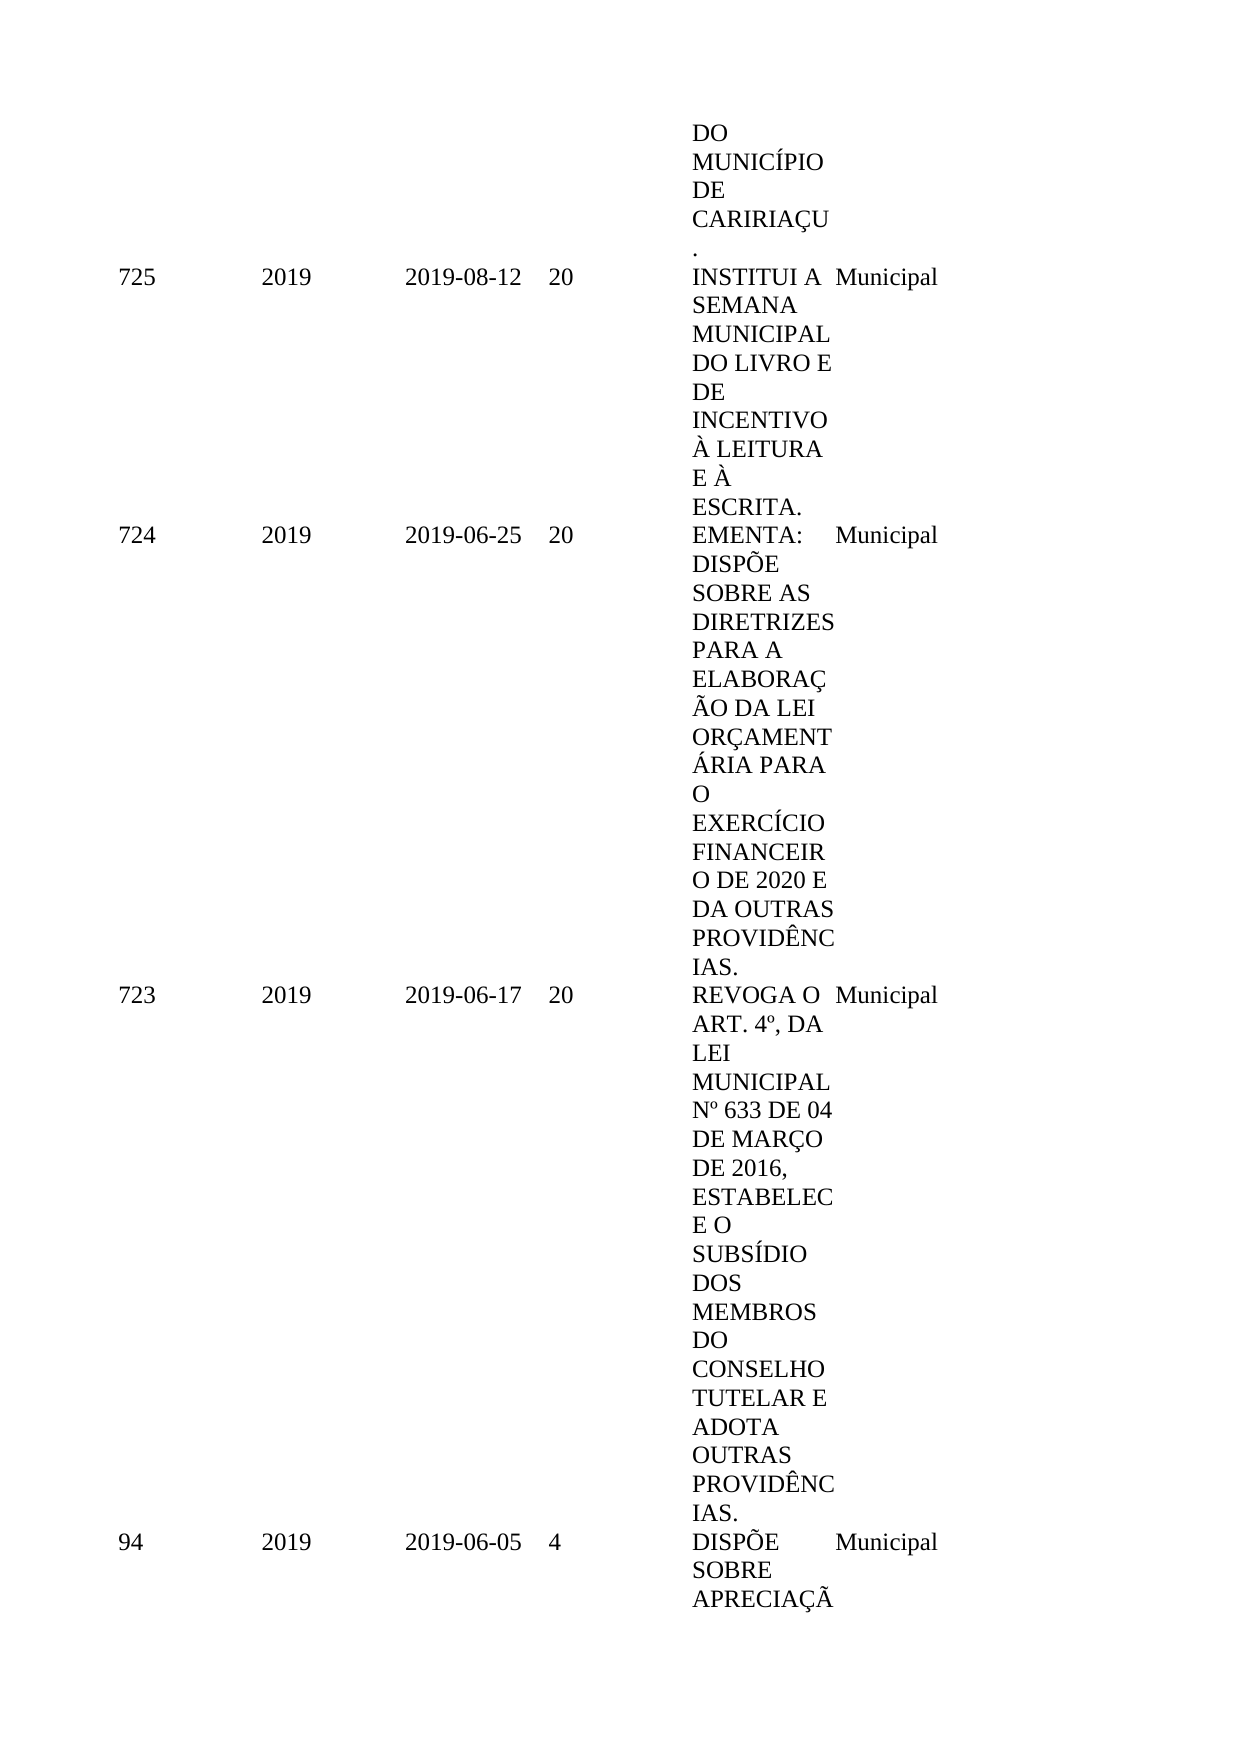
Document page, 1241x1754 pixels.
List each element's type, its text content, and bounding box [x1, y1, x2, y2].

table_cell 20 [548, 981, 692, 1527]
table_cell 2019 [261, 1527, 405, 1613]
table_cell [261, 118, 405, 262]
table_cell 2019 [261, 981, 405, 1527]
table_cell 725 [118, 262, 261, 521]
table_cell 20 [548, 262, 692, 521]
table_cell 724 [118, 521, 261, 981]
table_cell 2019 [261, 262, 405, 521]
table_cell 723 [118, 981, 261, 1527]
table_cell [548, 118, 692, 262]
table_cell Municipal [835, 262, 979, 521]
table_cell 2019-08-12 [405, 262, 548, 521]
table_cell 2019 [261, 521, 405, 981]
table_cell [405, 118, 548, 262]
table_cell Municipal [835, 981, 979, 1527]
table_cell 2019-06-05 [405, 1527, 548, 1613]
table_cell DISPÕE SOBRE APRECIAÇÃ [692, 1527, 835, 1613]
table_cell 4 [548, 1527, 692, 1613]
table_cell DO MUNICÍPIO DE CARIRIAÇU. [692, 118, 835, 262]
table_cell [118, 118, 261, 262]
table_cell Municipal [835, 521, 979, 981]
table_cell [835, 118, 979, 262]
table_cell [979, 262, 1122, 521]
table_cell INSTITUI A SEMANA MUNICIPAL DO LIVRO E DE INCENTIVO À LEITURA E À ESCRITA. [692, 262, 835, 521]
table_cell Municipal [835, 1527, 979, 1613]
table_cell 20 [548, 521, 692, 981]
table_cell 94 [118, 1527, 261, 1613]
table_cell 2019-06-25 [405, 521, 548, 981]
table_cell REVOGA O ART. 4º, DA LEI MUNICIPAL Nº 633 DE 04 DE MARÇO DE 2016, ESTABELECE O SUBSÍDIO DOS MEMBROS DO CONSELHO TUTELAR E ADOTA OUTRAS PROVIDÊNCIAS. [692, 981, 835, 1527]
table_cell 2019-06-17 [405, 981, 548, 1527]
table_cell EMENTA: DISPÕE SOBRE AS DIRETRIZES PARA A ELABORAÇÃO DA LEI ORÇAMENTÁRIA PARA O EXERCÍCIO FINANCEIRO DE 2020 E DA OUTRAS PROVIDÊNCIAS. [692, 521, 835, 981]
table_cell [979, 1527, 1122, 1613]
table_cell [979, 981, 1122, 1527]
table_cell [979, 118, 1122, 262]
table_cell [979, 521, 1122, 981]
